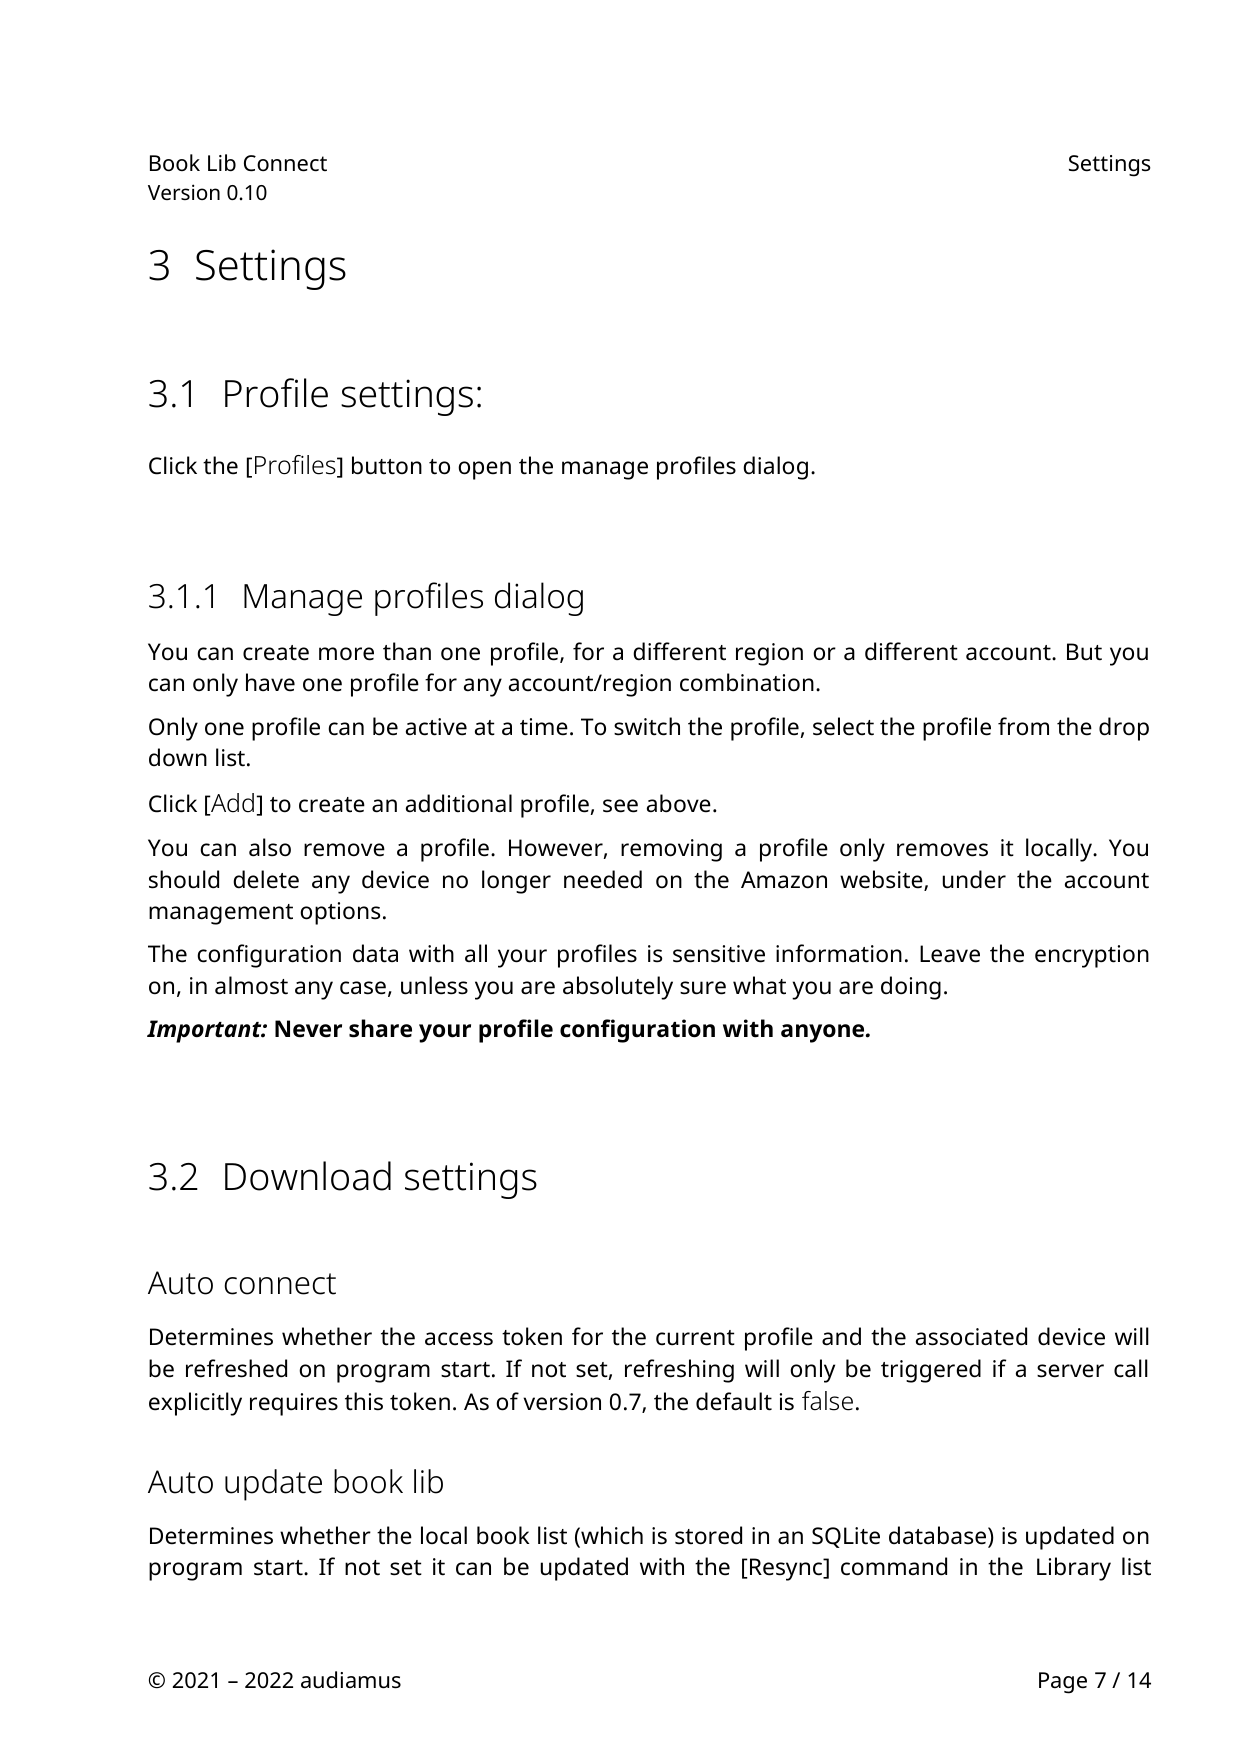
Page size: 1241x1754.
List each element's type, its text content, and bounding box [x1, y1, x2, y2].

text Determines whether the access token for the current profile and the associated device will be refreshed on program start. If not set, refreshing will only be triggered if a server call explicitly requires this token. As of version 0.7, the default is false. [148, 1321, 1152, 1418]
text You can create more than one profile, for a different region or a different account. But you can only have one profile for any account/region combination. [148, 636, 1152, 699]
subtitle Auto connect [148, 1261, 1152, 1303]
subtitle Download settings [148, 1151, 1152, 1202]
text Click [Add] to create an additional profile, see above. [148, 786, 1152, 820]
subtitle Settings [148, 235, 1152, 292]
text Click the [Profiles] button to open the manage profiles dialog. [148, 448, 1152, 482]
subtitle Profile settings: [148, 367, 1152, 418]
text You can also remove a profile. However, removing a profile only removes it locally. You should delete any device no longer needed on the Amazon website, under the account management options. [148, 832, 1152, 926]
text Important: Never share your profile configuration with anyone. [148, 1013, 1152, 1044]
text Only one profile can be active at a time. To switch the profile, select the profile from the drop down list. [148, 711, 1152, 773]
subtitle Auto update book lib [148, 1459, 1152, 1502]
subtitle Manage profiles dialog [148, 573, 1152, 618]
text The configuration data with all your profiles is sensitive information. Leave the encryption on, in almost any case, unless you are absolutely sure what you are doing. [148, 938, 1152, 1001]
text Determines whether the local book list (which is stored in an SQLite database) is updated on program start. If not set it can be updated with the [Resync] command in the Library list [148, 1520, 1152, 1582]
